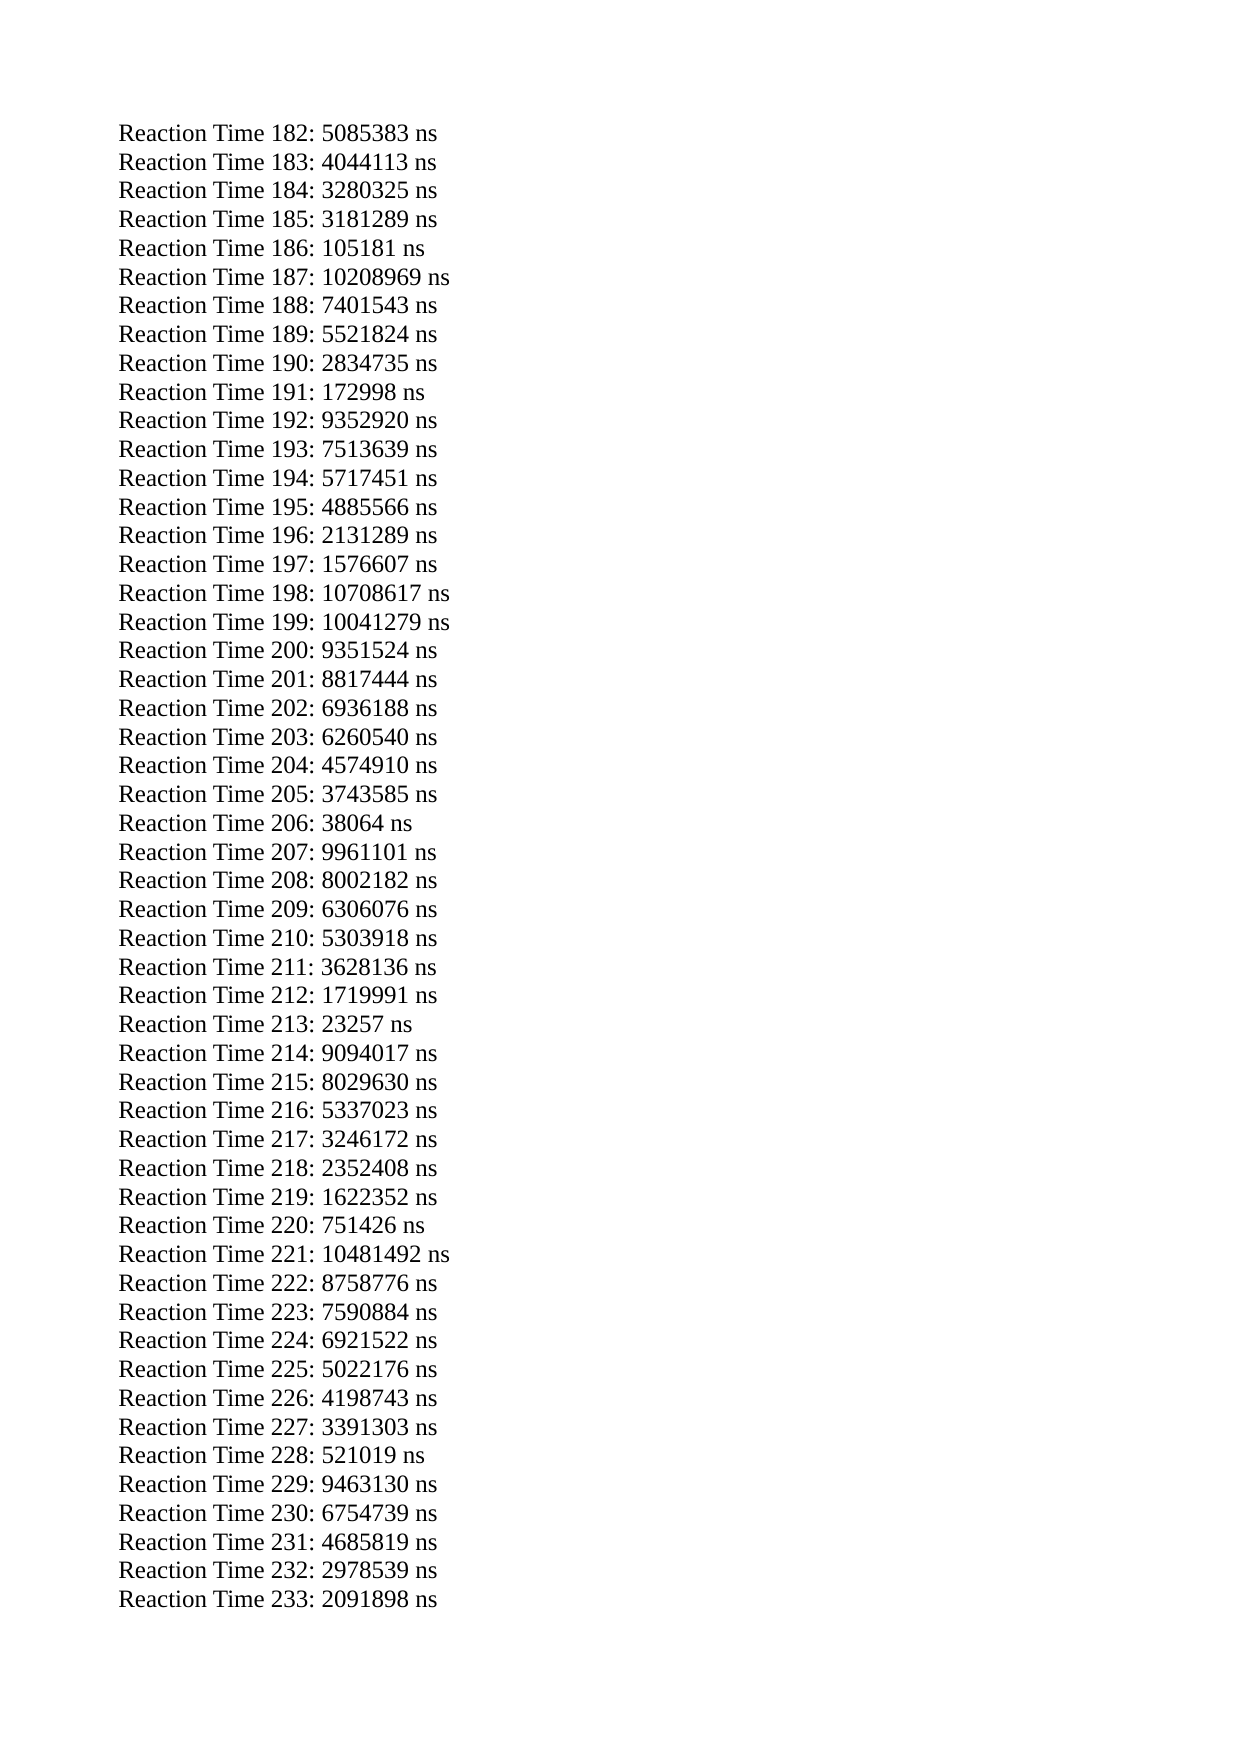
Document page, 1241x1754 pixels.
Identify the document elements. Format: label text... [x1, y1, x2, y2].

text Reaction Time 183: 4044113 ns [118, 147, 1122, 176]
text Reaction Time 214: 9094017 ns [118, 1038, 1122, 1067]
text Reaction Time 220: 751426 ns [118, 1211, 1122, 1239]
text Reaction Time 199: 10041279 ns [118, 607, 1122, 636]
text Reaction Time 231: 4685819 ns [118, 1527, 1122, 1556]
text Reaction Time 194: 5717451 ns [118, 463, 1122, 492]
text Reaction Time 198: 10708617 ns [118, 578, 1122, 607]
text Reaction Time 208: 8002182 ns [118, 866, 1122, 894]
text Reaction Time 205: 3743585 ns [118, 779, 1122, 808]
text Reaction Time 215: 8029630 ns [118, 1067, 1122, 1096]
text Reaction Time 203: 6260540 ns [118, 722, 1122, 751]
text Reaction Time 204: 4574910 ns [118, 751, 1122, 779]
text Reaction Time 230: 6754739 ns [118, 1498, 1122, 1527]
text Reaction Time 226: 4198743 ns [118, 1383, 1122, 1412]
text Reaction Time 228: 521019 ns [118, 1441, 1122, 1469]
text Reaction Time 233: 2091898 ns [118, 1584, 1122, 1613]
text Reaction Time 225: 5022176 ns [118, 1354, 1122, 1383]
text Reaction Time 221: 10481492 ns [118, 1239, 1122, 1268]
text Reaction Time 227: 3391303 ns [118, 1412, 1122, 1441]
text Reaction Time 219: 1622352 ns [118, 1182, 1122, 1211]
text Reaction Time 218: 2352408 ns [118, 1153, 1122, 1182]
text Reaction Time 209: 6306076 ns [118, 894, 1122, 923]
text Reaction Time 188: 7401543 ns [118, 291, 1122, 319]
text Reaction Time 201: 8817444 ns [118, 664, 1122, 693]
text Reaction Time 216: 5337023 ns [118, 1096, 1122, 1124]
text Reaction Time 196: 2131289 ns [118, 521, 1122, 549]
text Reaction Time 187: 10208969 ns [118, 262, 1122, 291]
text Reaction Time 232: 2978539 ns [118, 1556, 1122, 1584]
text Reaction Time 224: 6921522 ns [118, 1326, 1122, 1354]
text Reaction Time 185: 3181289 ns [118, 204, 1122, 233]
text Reaction Time 193: 7513639 ns [118, 434, 1122, 463]
text Reaction Time 229: 9463130 ns [118, 1469, 1122, 1498]
text Reaction Time 190: 2834735 ns [118, 348, 1122, 377]
text Reaction Time 192: 9352920 ns [118, 406, 1122, 434]
text Reaction Time 191: 172998 ns [118, 377, 1122, 406]
text Reaction Time 197: 1576607 ns [118, 549, 1122, 578]
text Reaction Time 182: 5085383 ns [118, 118, 1122, 147]
text Reaction Time 195: 4885566 ns [118, 492, 1122, 521]
text Reaction Time 211: 3628136 ns [118, 952, 1122, 981]
text Reaction Time 206: 38064 ns [118, 808, 1122, 837]
text Reaction Time 186: 105181 ns [118, 233, 1122, 262]
text Reaction Time 184: 3280325 ns [118, 176, 1122, 204]
text Reaction Time 222: 8758776 ns [118, 1268, 1122, 1297]
text Reaction Time 207: 9961101 ns [118, 837, 1122, 866]
text Reaction Time 202: 6936188 ns [118, 693, 1122, 722]
text Reaction Time 217: 3246172 ns [118, 1124, 1122, 1153]
text Reaction Time 213: 23257 ns [118, 1009, 1122, 1038]
text Reaction Time 223: 7590884 ns [118, 1297, 1122, 1326]
text Reaction Time 212: 1719991 ns [118, 981, 1122, 1009]
text Reaction Time 200: 9351524 ns [118, 636, 1122, 664]
text Reaction Time 210: 5303918 ns [118, 923, 1122, 952]
text Reaction Time 189: 5521824 ns [118, 319, 1122, 348]
